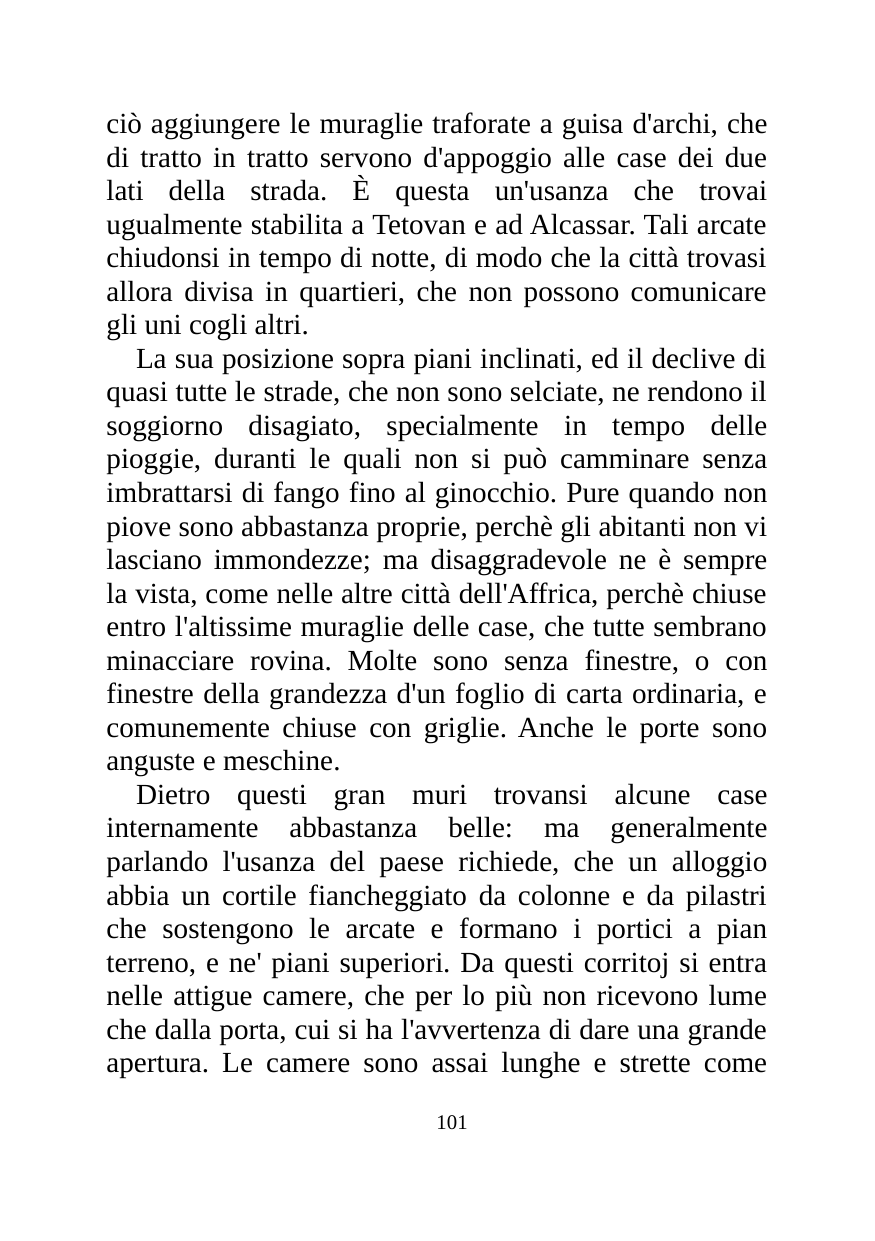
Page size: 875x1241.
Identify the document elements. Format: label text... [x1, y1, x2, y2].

text La sua posizione sopra piani inclinati, ed il declive di quasi tutte le strade, che non sono selciate, ne rendono il soggiorno disagiato, specialmente in tempo delle pioggie, duranti le quali non si può camminare senza imbrattarsi di fango fino al ginocchio. Pure quando non piove sono abbastanza proprie, perchè gli abitanti non vi lasciano immondezze; ma disaggradevole ne è sempre la vista, come nelle altre città dell'Affrica, perchè chiuse entro l'altissime muraglie delle case, che tutte sembrano minacciare rovina. Molte sono senza finestre, o con finestre della grandezza d'un foglio di carta ordinaria, e comunemente chiuse con griglie. Anche le porte sono anguste e meschine. [106, 341, 768, 777]
text Dietro questi gran muri trovansi alcune case internamente abbastanza belle: ma generalmente parlando l'usanza del paese richiede, che un alloggio abbia un cortile fiancheggiato da colonne e da pilastri che sostengono le arcate e formano i portici a pian terreno, e ne' piani superiori. Da questi corritoj si entra nelle attigue camere, che per lo più non ricevono lume che dalla porta, cui si ha l'avvertenza di dare una grande apertura. Le camere sono assai lunghe e strette come [106, 777, 768, 1079]
text ciò aggiungere le muraglie traforate a guisa d'archi, che di tratto in tratto servono d'appoggio alle case dei due lati della strada. È questa un'usanza che trovai ugualmente stabilita a Tetovan e ad Alcassar. Tali arcate chiudonsi in tempo di notte, di modo che la città trovasi allora divisa in quartieri, che non possono comunicare gli uni cogli altri. [106, 106, 768, 341]
